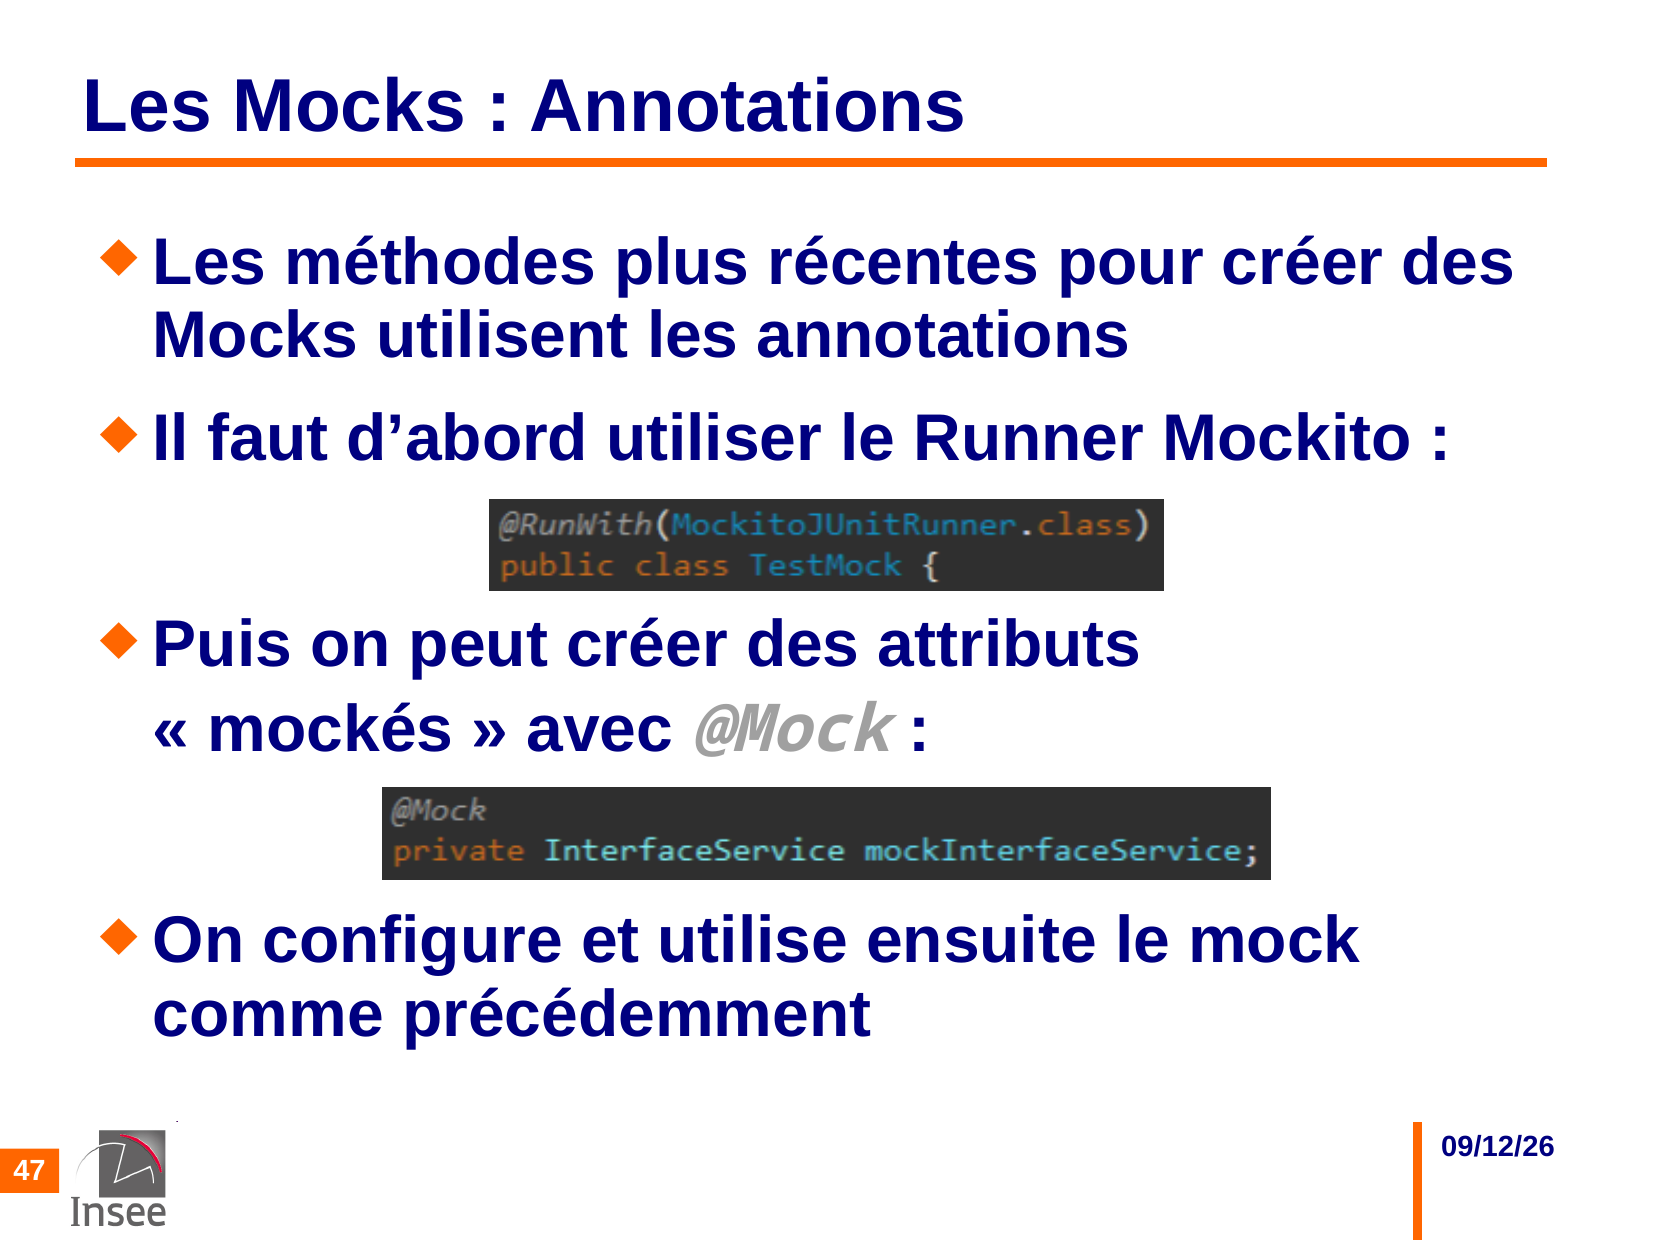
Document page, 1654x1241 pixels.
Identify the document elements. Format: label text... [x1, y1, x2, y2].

picture [382, 787, 1271, 880]
picture [62, 1121, 178, 1241]
picture [489, 499, 1164, 591]
list Les méthodes plus récentes pour créer des Mocks utilisent les annotations Il faut d’abord utiliser le Runner Mockito : Puis on peut créer des attributs « mockés » avec @Mock : On configure et utilise ensuite le mock comme précédemment [82, 224, 1571, 1051]
title Les Mocks : Annotations [82, 49, 1619, 163]
